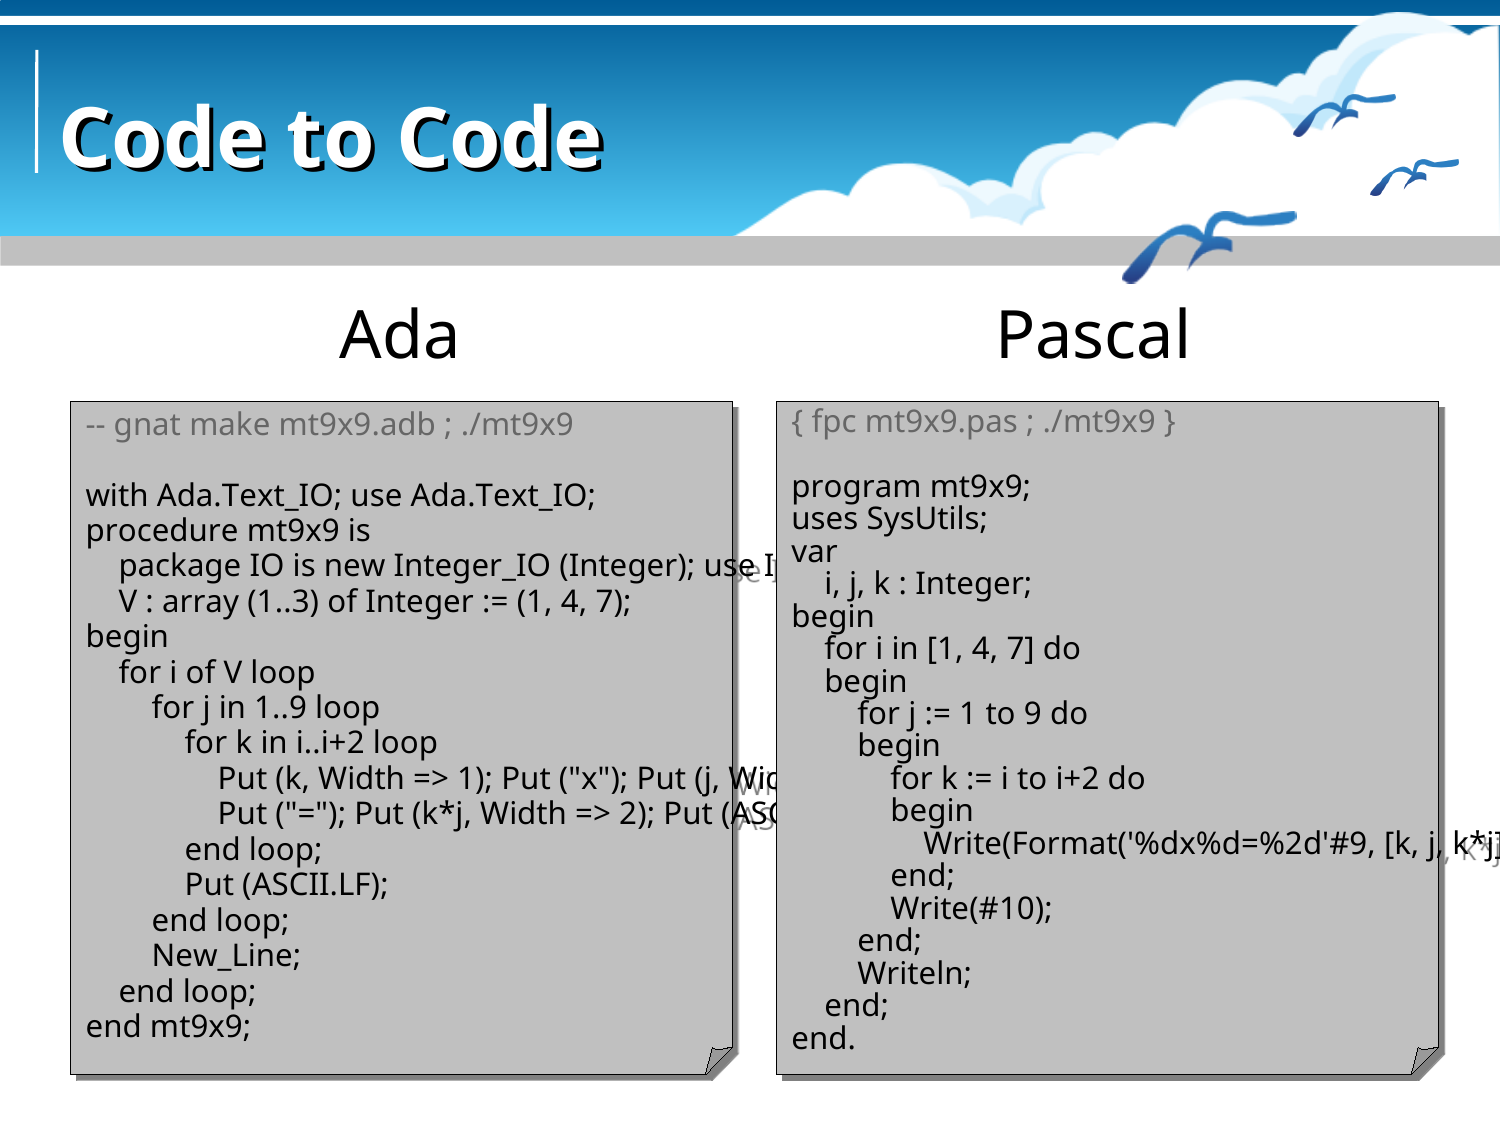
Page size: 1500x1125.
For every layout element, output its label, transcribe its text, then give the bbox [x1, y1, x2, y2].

text_box { fpc mt9x9.pas ; ./mt9x9 } program mt9x9; uses SysUtils; var i, j, k : Integer; begin for i in [1, 4, 7] do begin for j := 1 to 9 do begin for k := i to i+2 do begin Write(Format('%dx%d=%2d'#9, [k, j, k*j])); end; Write(#10); end; Writeln; end; end. [776, 401, 1439, 1075]
text_box -- gnat make mt9x9.adb ; ./mt9x9 with Ada.Text_IO; use Ada.Text_IO; procedure mt9x9 is package IO is new Integer_IO (Integer); use IO; V : array (1..3) of Integer := (1, 4, 7); begin for i of V loop for j in 1..9 loop for k in i..i+2 loop Put (k, Width => 1); Put ("x"); Put (j, Width => 1); Put ("="); Put (k*j, Width => 2); Put (ASCII.HT); end loop; Put (ASCII.LF); end loop; New_Line; end loop; end mt9x9; [70, 401, 733, 1075]
title Code to Code [59, 86, 1465, 186]
text_box Ada [324, 283, 502, 388]
picture [730, 12, 1500, 284]
text_box Pascal [980, 283, 1264, 388]
